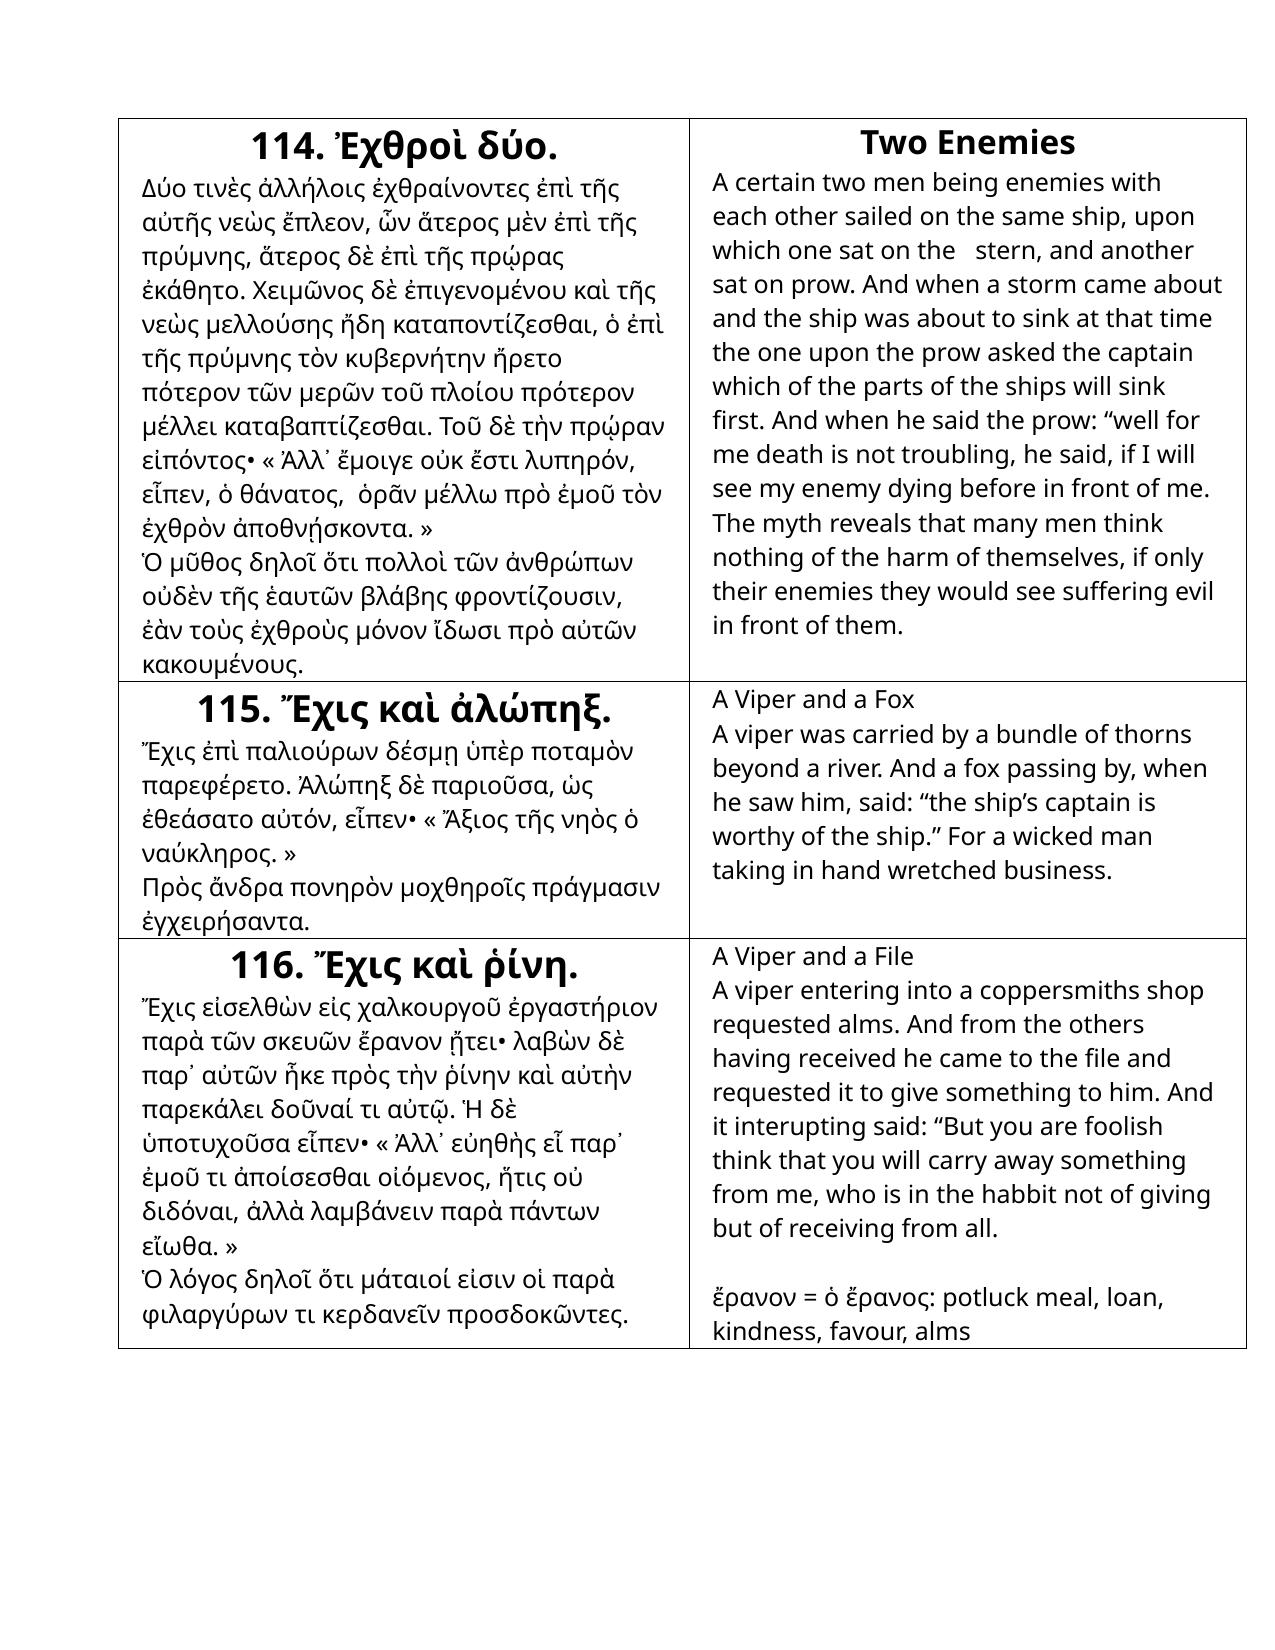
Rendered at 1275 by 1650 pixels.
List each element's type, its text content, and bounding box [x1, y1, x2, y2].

table_cell A Viper and a Fox A viper was carried by a bundle of thorns beyond a river. And a fox passing by, when he saw him, said: “the ship’s captain is worthy of the ship.” For a wicked man taking in hand wretched business. [690, 682, 1246, 938]
table_cell 114. Ἐχθροὶ δύο. Δύο τινὲς ἀλλήλοις ἐχθραίνοντες ἐπὶ τῆς αὐτῆς νεὼς ἔπλεον, ὧν ἅτερος μὲν ἐπὶ τῆς πρύμνης, ἅτερος δὲ ἐπὶ τῆς πρῴρας ἐκάθητο. Χειμῶνος δὲ ἐπιγενομένου καὶ τῆς νεὼς μελλούσης ἤδη καταποντίζεσθαι, ὁ ἐπὶ τῆς πρύμνης τὸν κυβερνήτην ἤρετο πότερον τῶν μερῶν τοῦ πλοίου πρότερον μέλλει καταβαπτίζεσθαι. Τοῦ δὲ τὴν πρῴραν εἰπόντος• « Ἀλλ᾿ ἔμοιγε οὐκ ἔστι λυπηρόν, εἶπεν, ὁ θάνατος, ὁρᾶν μέλλω πρὸ ἐμοῦ τὸν ἐχθρὸν ἀποθνῄσκοντα. » Ὁ μῦθος δηλοῖ ὅτι πολλοὶ τῶν ἀνθρώπων οὐδὲν τῆς ἑαυτῶν βλάβης φροντίζουσιν, ἐὰν τοὺς ἐχθροὺς μόνον ἴδωσι πρὸ αὐτῶν κακουμένους. [119, 119, 689, 681]
table_cell Two Enemies A certain two men being enemies with each other sailed on the same ship, upon which one sat on the stern, and another sat on prow. And when a storm came about and the ship was about to sink at that time the one upon the prow asked the captain which of the parts of the ships will sink first. And when he said the prow: “well for me death is not troubling, he said, if I will see my enemy dying before in front of me. The myth reveals that many men think nothing of the harm of themselves, if only their enemies they would see suffering evil in front of them. [690, 119, 1246, 681]
table_cell A Viper and a File A viper entering into a coppersmiths shop requested alms. And from the others having received he came to the file and requested it to give something to him. And it interupting said: “But you are foolish think that you will carry away something from me, who is in the habbit not of giving but of receiving from all. ἔρανον = ὁ ἔρανος: potluck meal, loan, kindness, favour, alms [690, 939, 1246, 1347]
table_cell 115. Ἔχις καὶ ἀλώπηξ. Ἔχις ἐπὶ παλιούρων δέσμῃ ὑπὲρ ποταμὸν παρεφέρετο. Ἀλώπηξ δὲ παριοῦσα, ὡς ἐθεάσατο αὐτόν, εἶπεν• « Ἄξιος τῆς νηὸς ὁ ναύκληρος. » Πρὸς ἄνδρα πονηρὸν μοχθηροῖς πράγμασιν ἐγχειρήσαντα. [119, 682, 689, 938]
table_cell 116. Ἔχις καὶ ῥίνη. Ἔχις εἰσελθὼν εἰς χαλκουργοῦ ἐργαστήριον παρὰ τῶν σκευῶν ἔρανον ᾔτει• λαβὼν δὲ παρ᾿ αὐτῶν ἧκε πρὸς τὴν ῥίνην καὶ αὐτὴν παρεκάλει δοῦναί τι αὐτῷ. Ἡ δὲ ὑποτυχοῦσα εἶπεν• « Ἀλλ᾿ εὐηθὴς εἶ παρ᾿ ἐμοῦ τι ἀποίσεσθαι οἰόμενος, ἥτις οὐ διδόναι, ἀλλὰ λαμβάνειν παρὰ πάντων εἴωθα. » Ὁ λόγος δηλοῖ ὅτι μάταιοί εἰσιν οἱ παρὰ φιλαργύρων τι κερδανεῖν προσδοκῶντες. [119, 939, 689, 1347]
